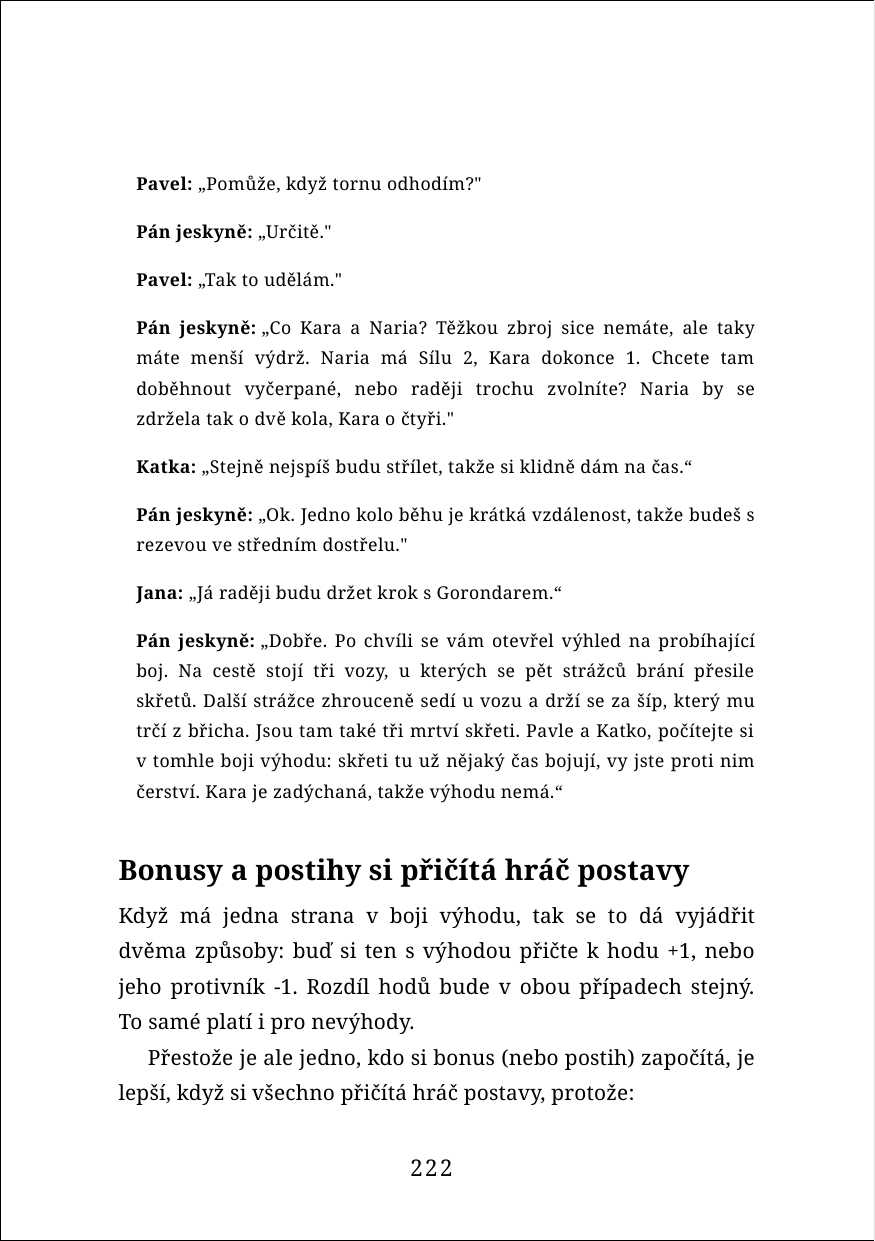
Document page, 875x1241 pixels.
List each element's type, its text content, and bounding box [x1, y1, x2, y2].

text Když má jedna strana v boji výhodu, tak se to dá vyjádřit dvěma způsoby: buď si ten s výhodou přičte k hodu +1, nebo jeho protivník -1. Rozdíl hodů bude v obou případech stejný. To samé platí i pro nevýhody. Přestože je ale jedno, kdo si bonus (nebo postih) započítá, je lepší, když si všechno přičítá hráč postavy, protože: [118, 901, 756, 1107]
text Pán jeskyně: „Dobře. Po chvíli se vám otevřel výhled na probíhající boj. Na cestě stojí tři vozy, u kterých se pět strážců brání přesile skřetů. Další strážce zhrouceně sedí u vozu a drží se za šíp, který mu trčí z břicha. Jsou tam také tři mrtví skřeti. Pavle a Katko, počítejte si v tomhle boji výhodu: skřeti tu už nějaký čas bojují, vy jste proti nim čerství. Kara je zadýchaná, takže výhodu nemá.“ [136, 628, 756, 803]
subtitle Bonusy a postihy si přičítá hráč postavy [118, 851, 756, 889]
text Pán jeskyně: „Určitě." [136, 220, 756, 244]
text Pavel: „Tak to udělám." [136, 268, 756, 292]
text Pán jeskyně: „Ok. Jedno kolo běhu je krátká vzdálenost, takže budeš s rezevou ve středním dostřelu." [136, 502, 756, 556]
text Pán jeskyně: „Co Kara a Naria? Těžkou zbroj sice nemáte, ale taky máte menší výdrž. Naria má Sílu 2, Kara dokonce 1. Chcete tam doběhnout vyčerpané, nebo raději trochu zvolníte? Naria by se zdržela tak o dvě kola, Kara o čtyři." [136, 316, 756, 430]
text Katka: „Stejně nejspíš budu střílet, takže si klidně dám na čas.“ [136, 454, 756, 478]
text Pavel: „Pomůže, když tornu odhodím?" [136, 172, 756, 196]
text Jana: „Já raději budu držet krok s Gorondarem.“ [136, 580, 756, 604]
